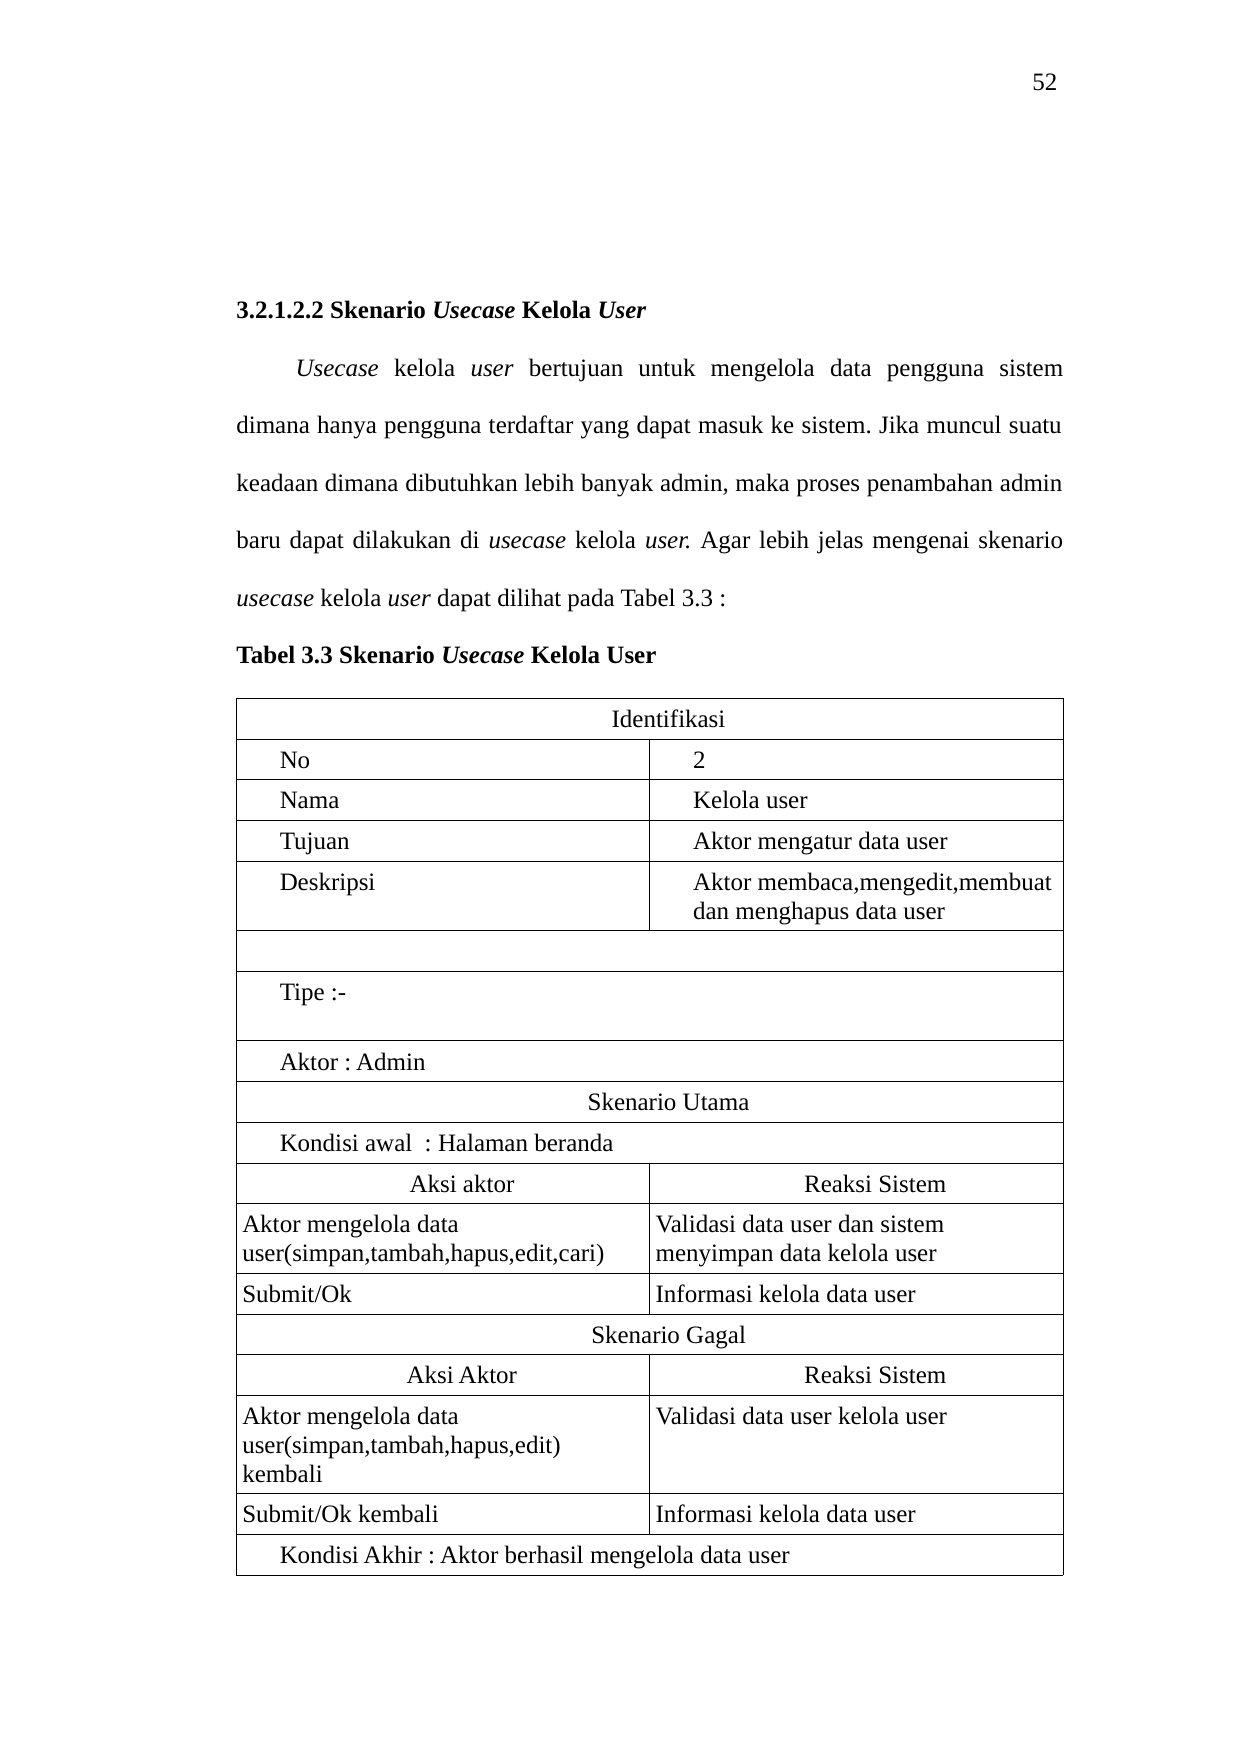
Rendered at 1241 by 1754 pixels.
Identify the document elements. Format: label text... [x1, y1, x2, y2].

table_header Identifikasi [237, 699, 1063, 738]
table_cell Reaksi Sistem [650, 1164, 1063, 1203]
table_cell Aksi aktor [237, 1164, 649, 1203]
table_cell [237, 931, 1063, 971]
table_cell Skenario Utama [237, 1082, 1063, 1122]
table_cell Tujuan [237, 821, 649, 861]
table_cell Kondisi awal : Halaman beranda [237, 1123, 1063, 1163]
table_cell Validasi data user dan sistem menyimpan data kelola user [650, 1204, 1063, 1273]
table_cell Deskripsi [237, 862, 649, 930]
table_cell Aktor membaca,mengedit,membuat dan menghapus data user [650, 862, 1063, 930]
table_cell Skenario Gagal [237, 1315, 1063, 1354]
table_cell Kondisi Akhir : Aktor berhasil mengelola data user [237, 1535, 1063, 1575]
table_cell Kelola user [650, 780, 1063, 820]
table_cell Validasi data user kelola user [650, 1396, 1063, 1493]
table_cell Informasi kelola data user [650, 1274, 1063, 1313]
table_cell Tipe :- [237, 972, 1063, 1040]
table_cell Submit/Ok kembali [237, 1494, 649, 1534]
table_cell Aksi Aktor [237, 1355, 649, 1395]
table_cell No [237, 740, 649, 779]
table_cell 2 [650, 740, 1063, 779]
table_cell Aktor mengelola data user(simpan,tambah,hapus,edit) kembali [237, 1396, 649, 1493]
table_cell Aktor : Admin [237, 1041, 1063, 1081]
text Tabel 3.3 Skenario Usecase Kelola User [236, 640, 1063, 669]
table_cell Submit/Ok [237, 1274, 649, 1313]
table_cell Informasi kelola data user [650, 1494, 1063, 1534]
table_cell Aktor mengelola data user(simpan,tambah,hapus,edit,cari) [237, 1204, 649, 1273]
table_cell Nama [237, 780, 649, 820]
table_cell Reaksi Sistem [650, 1355, 1063, 1395]
table_cell Aktor mengatur data user [650, 821, 1063, 861]
subtitle 3.2.1.2.2 Skenario Usecase Kelola User [236, 295, 1063, 324]
text Usecase kelola user bertujuan untuk mengelola data pengguna sistem dimana hanya pengguna terdaftar yang dapat masuk ke sistem. Jika muncul suatu keadaan dimana dibutuhkan lebih banyak admin, maka proses penambahan admin baru dapat dilakukan di usecase kelola user. Agar lebih jelas mengenai skenario usecase kelola user dapat dilihat pada Tabel 3.3 : [236, 353, 1063, 612]
